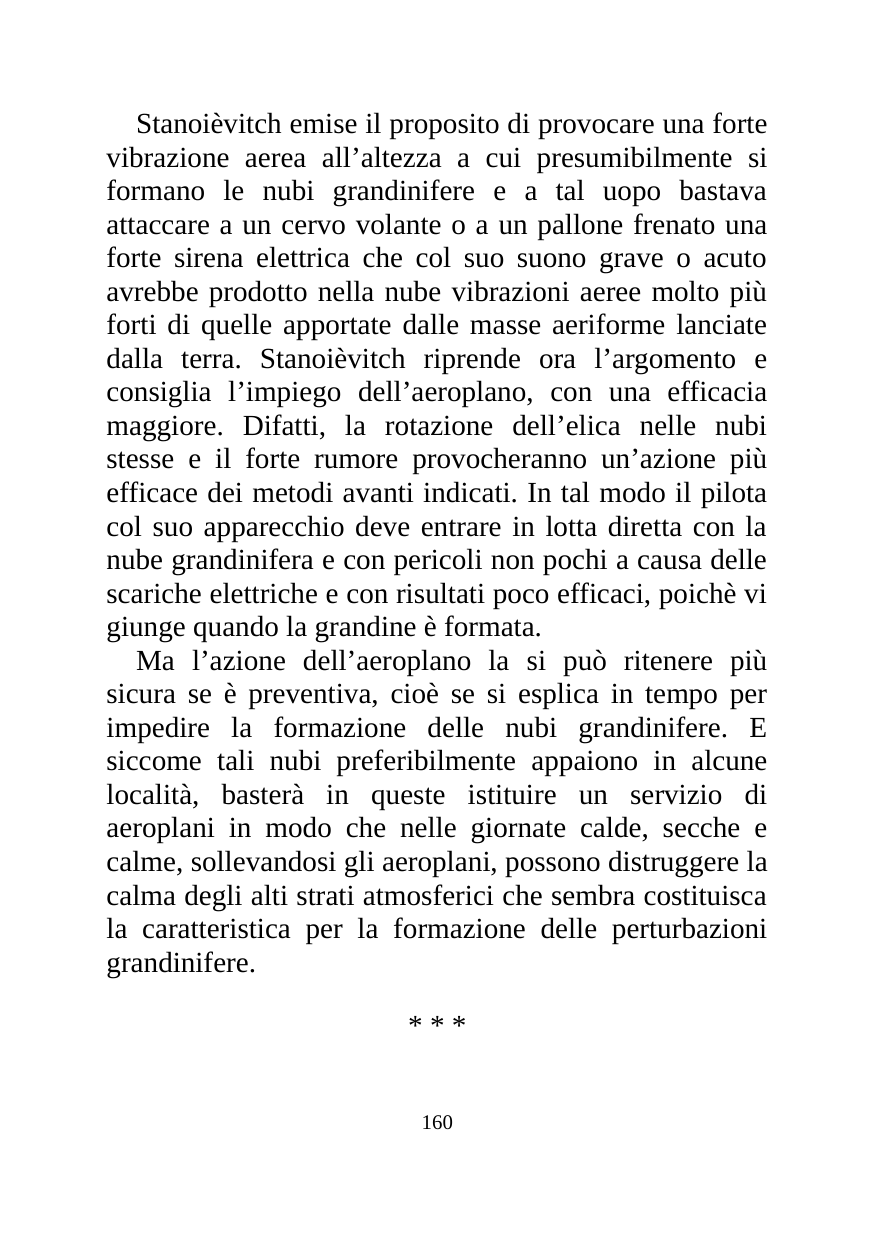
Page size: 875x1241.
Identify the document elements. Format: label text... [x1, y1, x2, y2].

text * * * [106, 1008, 768, 1041]
text Stanoièvitch emise il proposito di provocare una forte vibrazione aerea all’altezza a cui presumibilmente si formano le nubi grandinifere e a tal uopo bastava attaccare a un cervo volante o a un pallone frenato una forte sirena elettrica che col suo suono grave o acuto avrebbe prodotto nella nube vibrazioni aeree molto più forti di quelle apportate dalle masse aeriforme lanciate dalla terra. Stanoièvitch riprende ora l’argomento e consiglia l’impiego dell’aeroplano, con una efficacia maggiore. Difatti, la rotazione dell’elica nelle nubi stesse e il forte rumore provocheranno un’azione più efficace dei metodi avanti indicati. In tal modo il pilota col suo apparecchio deve entrare in lotta diretta con la nube grandinifera e con pericoli non pochi a causa delle scariche elettriche e con risultati poco efficaci, poichè vi giunge quando la grandine è formata. [106, 106, 768, 643]
text Ma l’azione dell’aeroplano la si può ritenere più sicura se è preventiva, cioè se si esplica in tempo per impedire la formazione delle nubi grandinifere. E siccome tali nubi preferibilmente appaiono in alcune località, basterà in queste istituire un servizio di aeroplani in modo che nelle giornate calde, secche e calme, sollevandosi gli aeroplani, possono distruggere la calma degli alti strati atmosferici che sembra costituisca la caratteristica per la formazione delle perturbazioni grandinifere. [106, 643, 768, 978]
